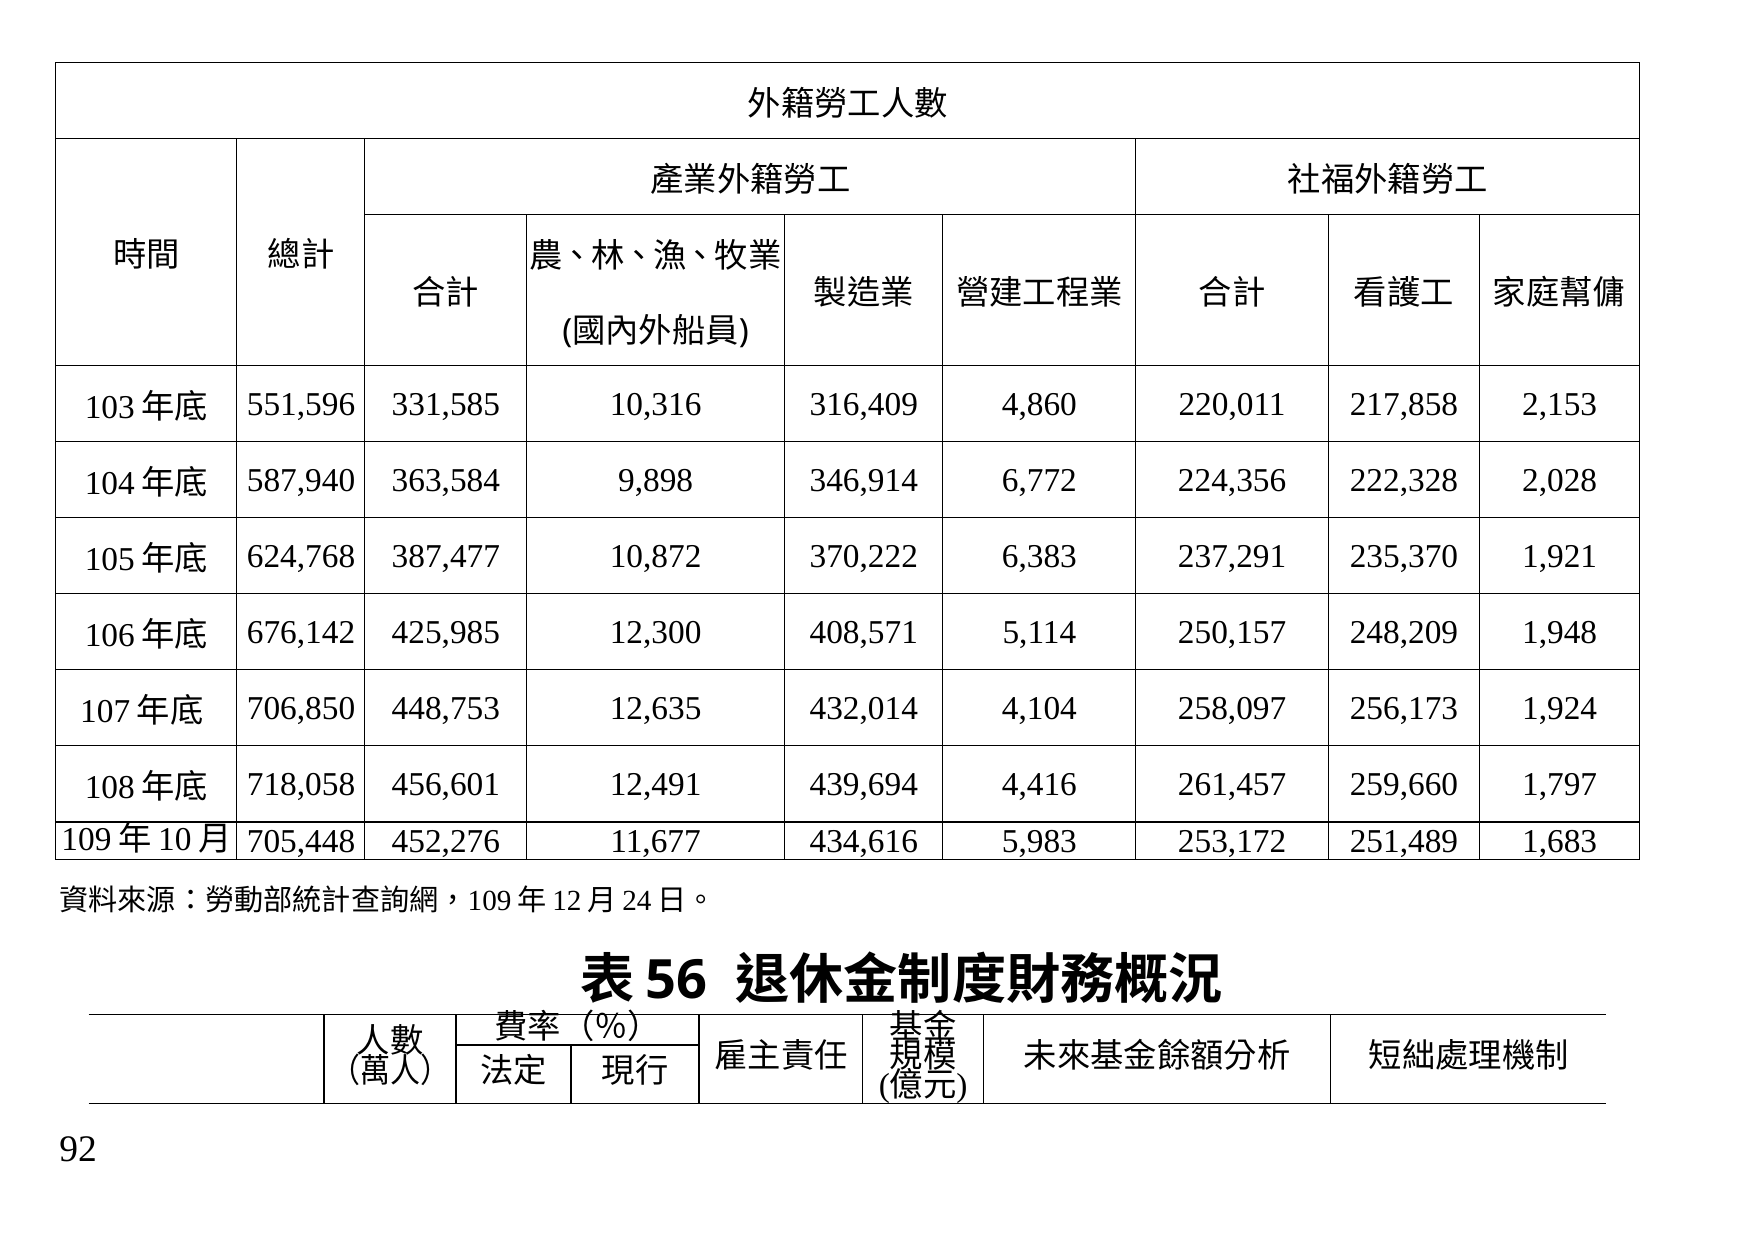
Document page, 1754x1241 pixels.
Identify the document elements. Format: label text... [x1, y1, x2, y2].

table_cell 營建工程業 [943, 215, 1135, 365]
table_cell 587,940 [237, 442, 364, 517]
table_cell 1,924 [1480, 670, 1639, 745]
table_header 未來基金餘額分析 [984, 1015, 1330, 1102]
table_cell 331,585 [365, 366, 526, 441]
table_cell 256,173 [1329, 670, 1479, 745]
table_cell 705,448 [237, 823, 364, 859]
table_cell 6,383 [943, 518, 1135, 593]
table_cell 448,753 [365, 670, 526, 745]
table_cell 2,153 [1480, 366, 1639, 441]
table_cell 4,860 [943, 366, 1135, 441]
table_cell 456,601 [365, 746, 526, 821]
table_cell 432,014 [785, 670, 942, 745]
table_header 人數 （萬人） [325, 1015, 455, 1102]
table_cell 248,209 [1329, 594, 1479, 669]
table_cell 103年底 [56, 366, 236, 441]
table_header [89, 1015, 323, 1102]
text 資料來源：勞動部統計查詢網，109年12月24日。 [59, 860, 1636, 935]
table_cell 237,291 [1136, 518, 1328, 593]
table_header 短絀處理機制 [1331, 1015, 1606, 1102]
table_cell 總計 [237, 139, 364, 365]
table_cell 261,457 [1136, 746, 1328, 821]
table_cell 10,316 [527, 366, 784, 441]
table_cell 253,172 [1136, 823, 1328, 859]
table_cell 6,772 [943, 442, 1135, 517]
table_cell 5,983 [943, 823, 1135, 859]
table_cell 合計 [365, 215, 526, 365]
table_cell 439,694 [785, 746, 942, 821]
table_cell 224,356 [1136, 442, 1328, 517]
table_cell 316,409 [785, 366, 942, 441]
table_cell 222,328 [1329, 442, 1479, 517]
table_cell 12,491 [527, 746, 784, 821]
table_cell 2,028 [1480, 442, 1639, 517]
table_cell 1,948 [1480, 594, 1639, 669]
table_cell 現行 [572, 1046, 698, 1102]
table_cell 676,142 [237, 594, 364, 669]
table_cell 社福外籍勞工 [1136, 139, 1639, 214]
table_cell 106年底 [56, 594, 236, 669]
table_cell 製造業 [785, 215, 942, 365]
table_cell 12,635 [527, 670, 784, 745]
table_cell 法定 [457, 1046, 570, 1102]
table_cell 718,058 [237, 746, 364, 821]
table_header 費率（％） [457, 1015, 698, 1044]
table_cell 370,222 [785, 518, 942, 593]
table_cell 235,370 [1329, 518, 1479, 593]
table_cell 外籍勞工人數 [56, 63, 1639, 138]
text 表56 退休金制度財務概況 [59, 935, 1636, 1014]
table_cell 425,985 [365, 594, 526, 669]
table_cell 1,797 [1480, 746, 1639, 821]
table_cell 346,914 [785, 442, 942, 517]
table_cell 624,768 [237, 518, 364, 593]
table_cell 217,858 [1329, 366, 1479, 441]
table_cell 108年底 [56, 746, 236, 821]
table_cell 12,300 [527, 594, 784, 669]
table_header 基金 規模 (億元) [863, 1015, 983, 1102]
table_cell 104年底 [56, 442, 236, 517]
table_cell 259,660 [1329, 746, 1479, 821]
table_cell 5,114 [943, 594, 1135, 669]
table_cell 258,097 [1136, 670, 1328, 745]
table_cell 產業外籍勞工 [365, 139, 1135, 214]
table_cell 9,898 [527, 442, 784, 517]
table_header 雇主責任 [700, 1015, 862, 1102]
table_cell 105年底 [56, 518, 236, 593]
table_cell 11,677 [527, 823, 784, 859]
table_cell 10,872 [527, 518, 784, 593]
table_cell 251,489 [1329, 823, 1479, 859]
table_cell 551,596 [237, 366, 364, 441]
table_cell 109年10月 [56, 823, 236, 859]
table_cell 農、林、漁、牧業(國內外船員) [527, 215, 784, 365]
table_cell 452,276 [365, 823, 526, 859]
table_cell 363,584 [365, 442, 526, 517]
table_cell 107年底 [56, 670, 236, 745]
table_cell 408,571 [785, 594, 942, 669]
table_cell 1,921 [1480, 518, 1639, 593]
table_cell 家庭幫傭 [1480, 215, 1639, 365]
table_cell 387,477 [365, 518, 526, 593]
table_cell 250,157 [1136, 594, 1328, 669]
table_cell 合計 [1136, 215, 1328, 365]
table_cell 時間 [56, 139, 236, 365]
table_cell 4,104 [943, 670, 1135, 745]
table_cell 434,616 [785, 823, 942, 859]
table_cell 706,850 [237, 670, 364, 745]
table_cell 220,011 [1136, 366, 1328, 441]
table_cell 4,416 [943, 746, 1135, 821]
table_cell 看護工 [1329, 215, 1479, 365]
table_cell 1,683 [1480, 823, 1639, 859]
